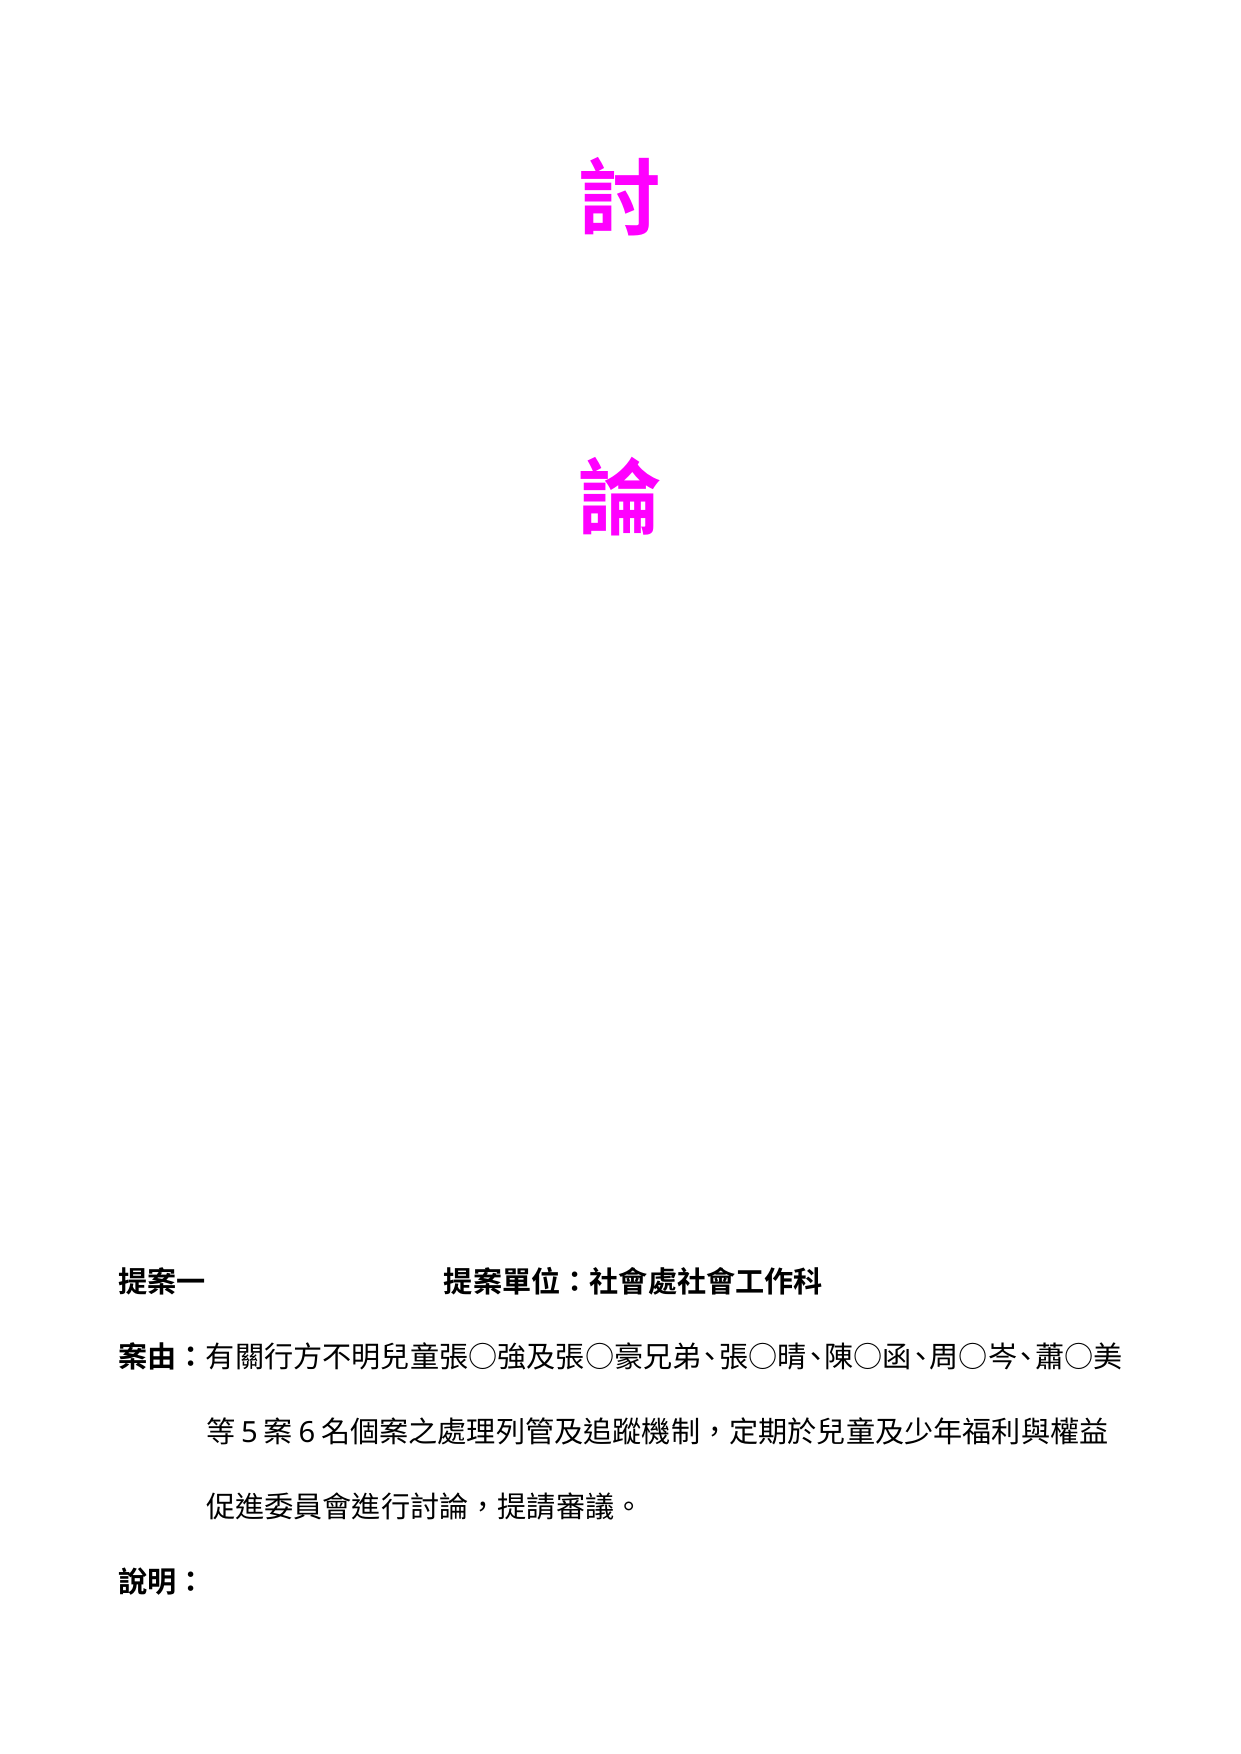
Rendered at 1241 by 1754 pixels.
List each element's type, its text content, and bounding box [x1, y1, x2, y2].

text 提案一 提案單位：社會處社會工作科 [118, 1242, 1122, 1317]
text 說明： [118, 1542, 1122, 1617]
text 討 [118, 117, 1122, 267]
text 論 [118, 417, 1122, 567]
text 案由：有關行方不明兒童張○強及張○豪兄弟、張○晴、陳○函、周○岑、蕭○美等5案6名個案之處理列管及追蹤機制，定期於兒童及少年福利與權益促進委員會進行討論，提請審議。 [118, 1317, 1122, 1542]
